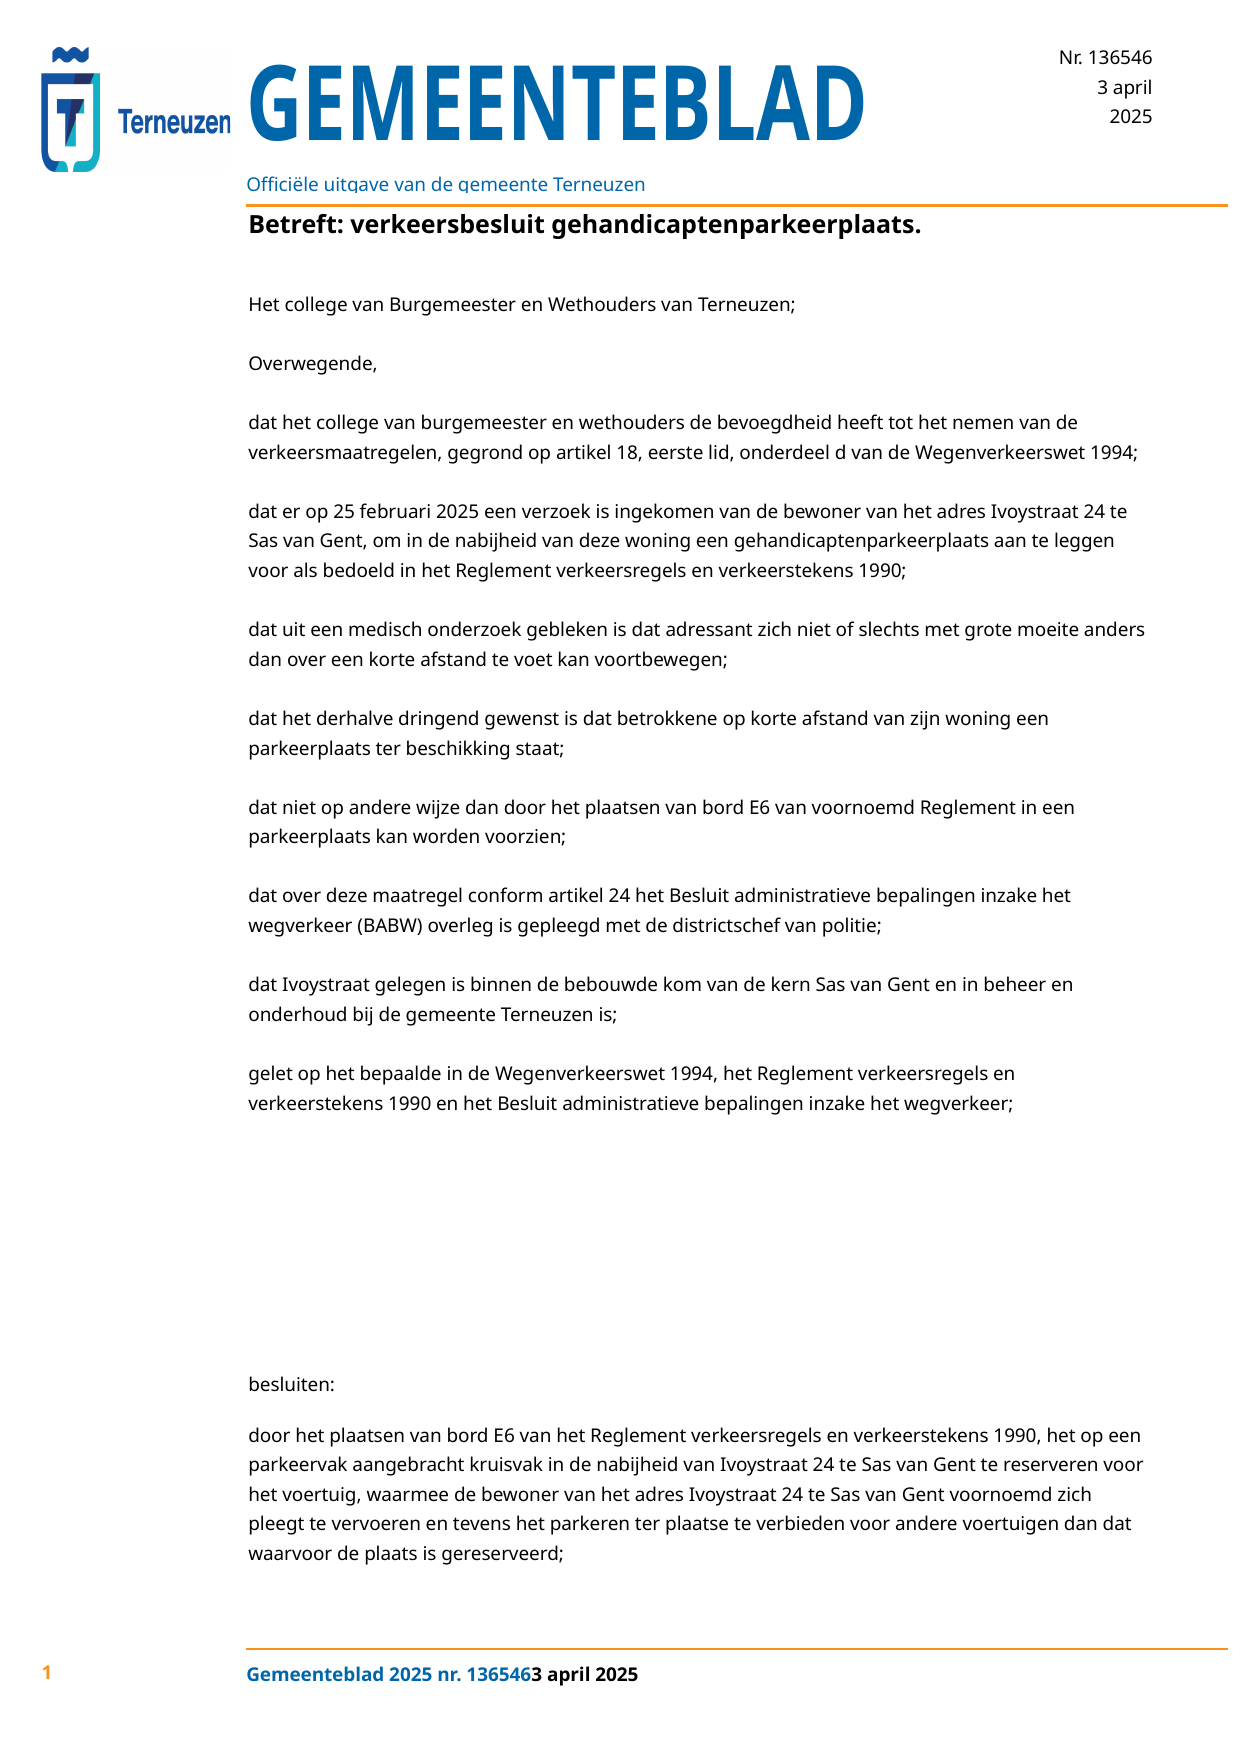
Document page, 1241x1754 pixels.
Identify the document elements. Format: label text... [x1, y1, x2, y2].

text Het college van Burgemeester en Wethouders van Terneuzen; [248, 291, 1152, 317]
text besluiten: [248, 1371, 1152, 1397]
text gelet op het bepaalde in de Wegenverkeerswet 1994, het Reglement verkeersregels en verkeerstekens 1990 en het Besluit administratieve bepalingen inzake het wegverkeer; [248, 1060, 1152, 1116]
text Overwegende, [248, 350, 1152, 376]
text Betreft: verkeersbesluit gehandicaptenparkeerplaats. [248, 207, 1152, 241]
picture [41, 47, 231, 172]
text door het plaatsen van bord E6 van het Reglement verkeersregels en verkeerstekens 1990, het op een parkeervak aangebracht kruisvak in de nabijheid van Ivoystraat 24 te Sas van Gent te reserveren voor het voertuig, waarmee de bewoner van het adres Ivoystraat 24 te Sas van Gent voornoemd zich pleegt te vervoeren en tevens het parkeren ter plaatse te verbieden voor andere voertuigen dan dat waarvoor de plaats is gereserveerd; [248, 1422, 1152, 1566]
text dat het college van burgemeester en wethouders de bevoegdheid heeft tot het nemen van de verkeersmaatregelen, gegrond op artikel 18, eerste lid, onderdeel d van de Wegenverkeerswet 1994; [248, 409, 1152, 465]
text dat uit een medisch onderzoek gebleken is dat adressant zich niet of slechts met grote moeite anders dan over een korte afstand te voet kan voortbewegen; [248, 616, 1152, 672]
text dat over deze maatregel conform artikel 24 het Besluit administratieve bepalingen inzake het wegverkeer (BABW) overleg is gepleegd met de districtschef van politie; [248, 883, 1152, 938]
text dat er op 25 februari 2025 een verzoek is ingekomen van de bewoner van het adres Ivoystraat 24 te Sas van Gent, om in de nabijheid van deze woning een gehandicaptenparkeerplaats aan te leggen voor als bedoeld in het Reglement verkeersregels en verkeerstekens 1990; [248, 498, 1152, 583]
text dat Ivoystraat gelegen is binnen de bebouwde kom van de kern Sas van Gent en in beheer en onderhoud bij de gemeente Terneuzen is; [248, 971, 1152, 1027]
text dat het derhalve dringend gewenst is dat betrokkene op korte afstand van zijn woning een parkeerplaats ter beschikking staat; [248, 705, 1152, 761]
text dat niet op andere wijze dan door het plaatsen van bord E6 van voornoemd Reglement in een parkeerplaats kan worden voorzien; [248, 794, 1152, 849]
